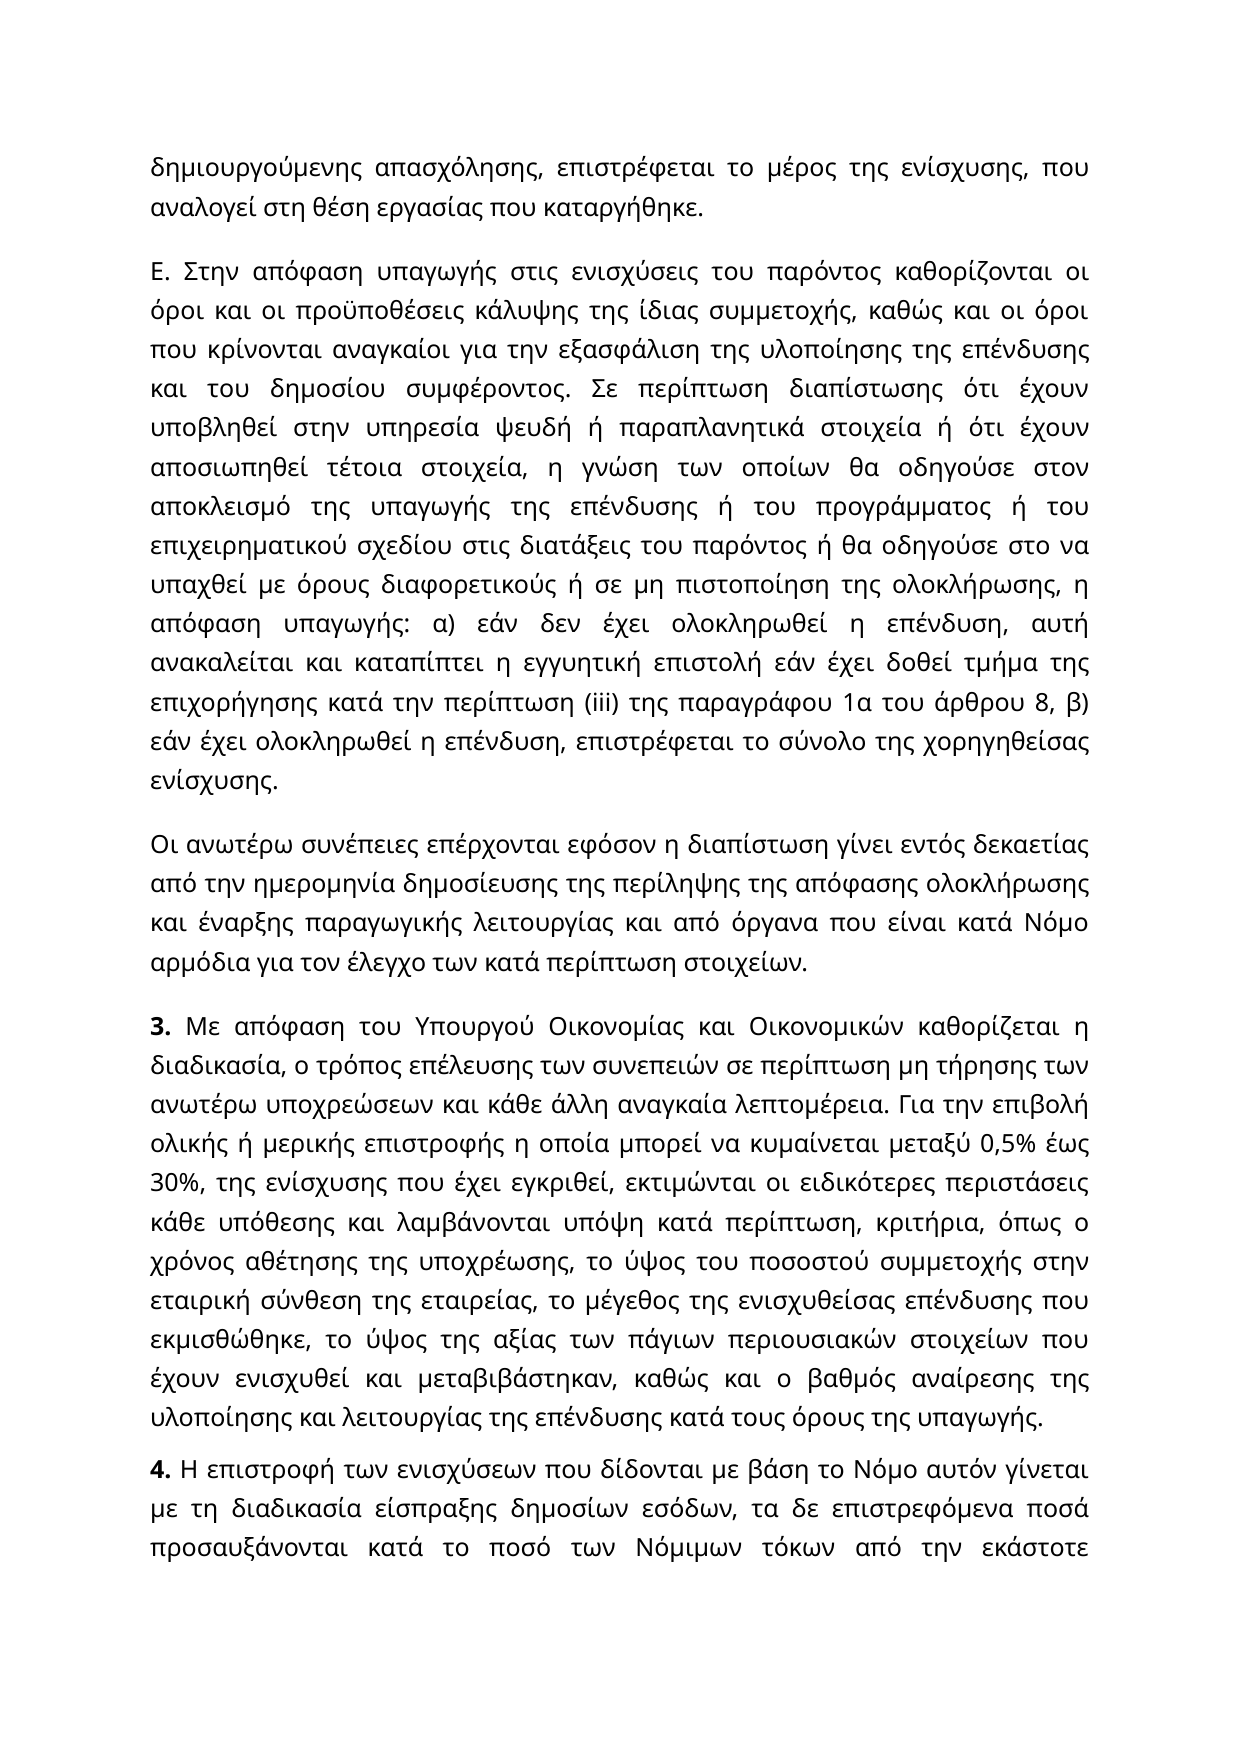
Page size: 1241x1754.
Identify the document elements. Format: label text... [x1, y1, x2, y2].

text δημιουργούμενης απασχόλησης, επιστρέφεται το μέρος της ενίσχυσης, που αναλογεί στη θέση εργασίας που καταργήθηκε. [150, 150, 1090, 223]
text Ε. Στην απόφαση υπαγωγής στις ενισχύσεις του παρόντος καθορίζονται οι όροι και οι προϋποθέσεις κάλυψης της ίδιας συμμετοχής, καθώς και οι όροι που κρίνονται αναγκαίοι για την εξασφάλιση της υλοποίησης της επένδυσης και του δημοσίου συμφέροντος. Σε περίπτωση διαπίστωσης ότι έχουν υποβληθεί στην υπηρεσία ψευδή ή παραπλανητικά στοιχεία ή ότι έχουν αποσιωπηθεί τέτοια στοιχεία, η γνώση των οποίων θα οδηγούσε στον αποκλεισμό της υπαγωγής της επένδυσης ή του προγράμματος ή του επιχειρηματικού σχεδίου στις διατάξεις του παρόντος ή θα οδηγούσε στο να υπαχθεί με όρους διαφορετικούς ή σε μη πιστοποίηση της ολοκλήρωσης, η απόφαση υπαγωγής: α) εάν δεν έχει ολοκληρωθεί η επένδυση, αυτή ανακαλείται και καταπίπτει η εγγυητική επιστολή εάν έχει δοθεί τμήμα της επιχορήγησης κατά την περίπτωση (iii) της παραγράφου 1α του άρθρου 8, β) εάν έχει ολοκληρωθεί η επένδυση, επιστρέφεται το σύνολο της χορηγηθείσας ενίσχυσης. [150, 253, 1090, 797]
text 3. Με απόφαση του Υπουργού Οικονομίας και Οικονομικών καθορίζεται η διαδικασία, ο τρόπος επέλευσης των συνεπειών σε περίπτωση μη τήρησης των ανωτέρω υποχρεώσεων και κάθε άλλη αναγκαία λεπτομέρεια. Για την επιβολή ολικής ή μερικής επιστροφής η οποία μπορεί να κυμαίνεται μεταξύ 0,5% έως 30%, της ενίσχυσης που έχει εγκριθεί, εκτιμώνται οι ειδικότερες περιστάσεις κάθε υπόθεσης και λαμβάνονται υπόψη κατά περίπτωση, κριτήρια, όπως ο χρόνος αθέτησης της υποχρέωσης, το ύψος του ποσοστού συμμετοχής στην εταιρική σύνθεση της εταιρείας, το μέγεθος της ενισχυθείσας επένδυσης που εκμισθώθηκε, το ύψος της αξίας των πάγιων περιουσιακών στοιχείων που έχουν ενισχυθεί και μεταβιβάστηκαν, καθώς και ο βαθμός αναίρεσης της υλοποίησης και λειτουργίας της επένδυσης κατά τους όρους της υπαγωγής. [150, 1008, 1090, 1434]
text Οι ανωτέρω συνέπειες επέρχονται εφόσον η διαπίστωση γίνει εντός δεκαετίας από την ημερομηνία δημοσίευσης της περίληψης της απόφασης ολοκλήρωσης και έναρξης παραγωγικής λειτουργίας και από όργανα που είναι κατά Νόμο αρμόδια για τον έλεγχο των κατά περίπτωση στοιχείων. [150, 827, 1090, 978]
text 4. Η επιστροφή των ενισχύσεων που δίδονται με βάση το Νόμο αυτόν γίνεται με τη διαδικασία είσπραξης δημοσίων εσόδων, τα δε επιστρεφόμενα ποσά προσαυξάνονται κατά το ποσό των Νόμιμων τόκων από την εκάστοτε [150, 1452, 1090, 1564]
